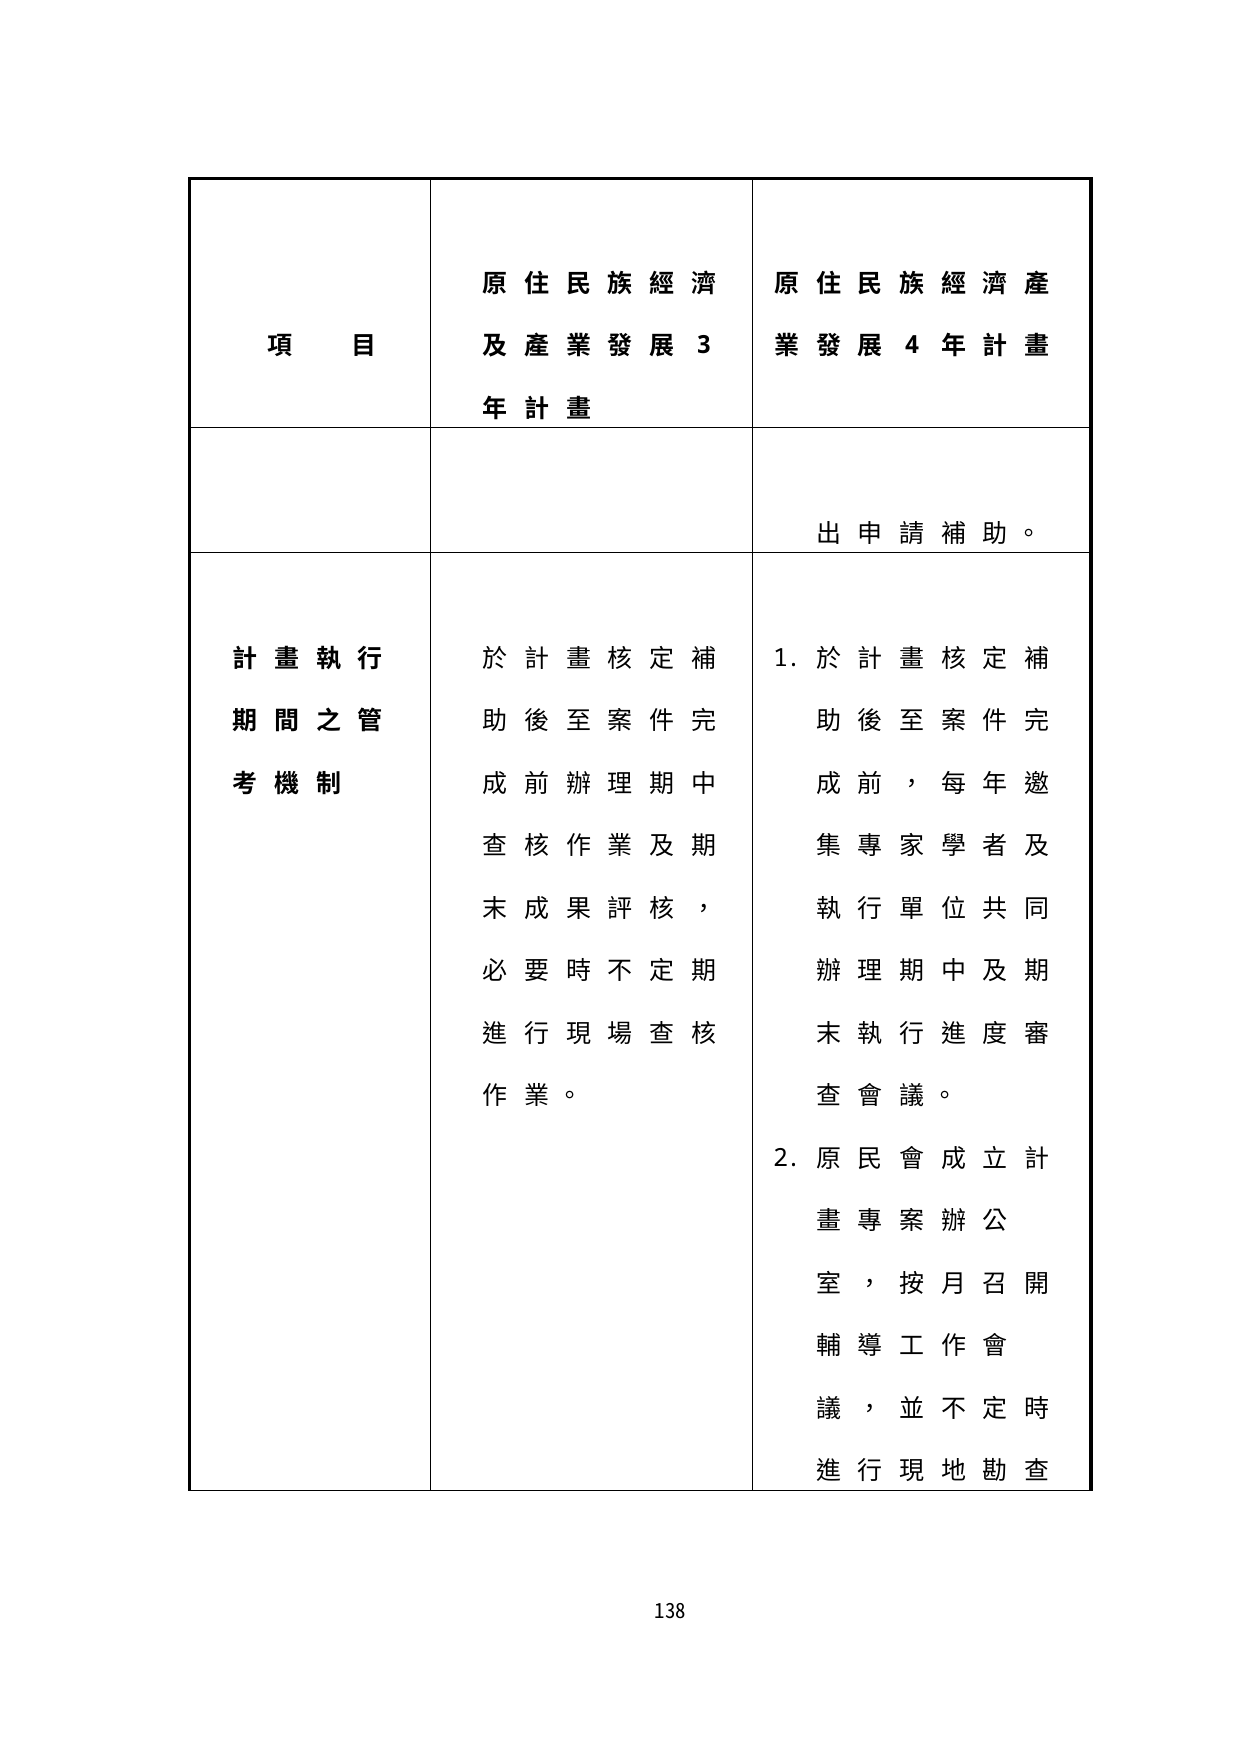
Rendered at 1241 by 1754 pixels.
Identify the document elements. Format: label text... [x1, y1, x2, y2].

table_cell 出申請補助。 [753, 428, 1089, 552]
table_header 項 目 [191, 180, 430, 427]
table_cell 於計畫核定補助後至案件完成前辦理期中查核作業及期末成果評核，必要時不定期進行現場查核作業。 [431, 553, 752, 1490]
table_cell 計畫執行期間之管考機制 [191, 553, 430, 1490]
table_cell 1.於計畫核定補助後至案件完成前，每年邀集專家學者及執行單位共同辦理期中及期末執行進度審查會議。 2.原民會成立計畫專案辦公室，按月召開輔導工作會議，並不定時進行現地勘查 [753, 553, 1089, 1490]
table_cell [191, 428, 430, 552]
table_cell [431, 428, 752, 552]
table_header 原住民族經濟產業發展4年計畫 [753, 180, 1089, 427]
table_header 原住民族經濟及產業發展3年計畫 [431, 180, 752, 427]
